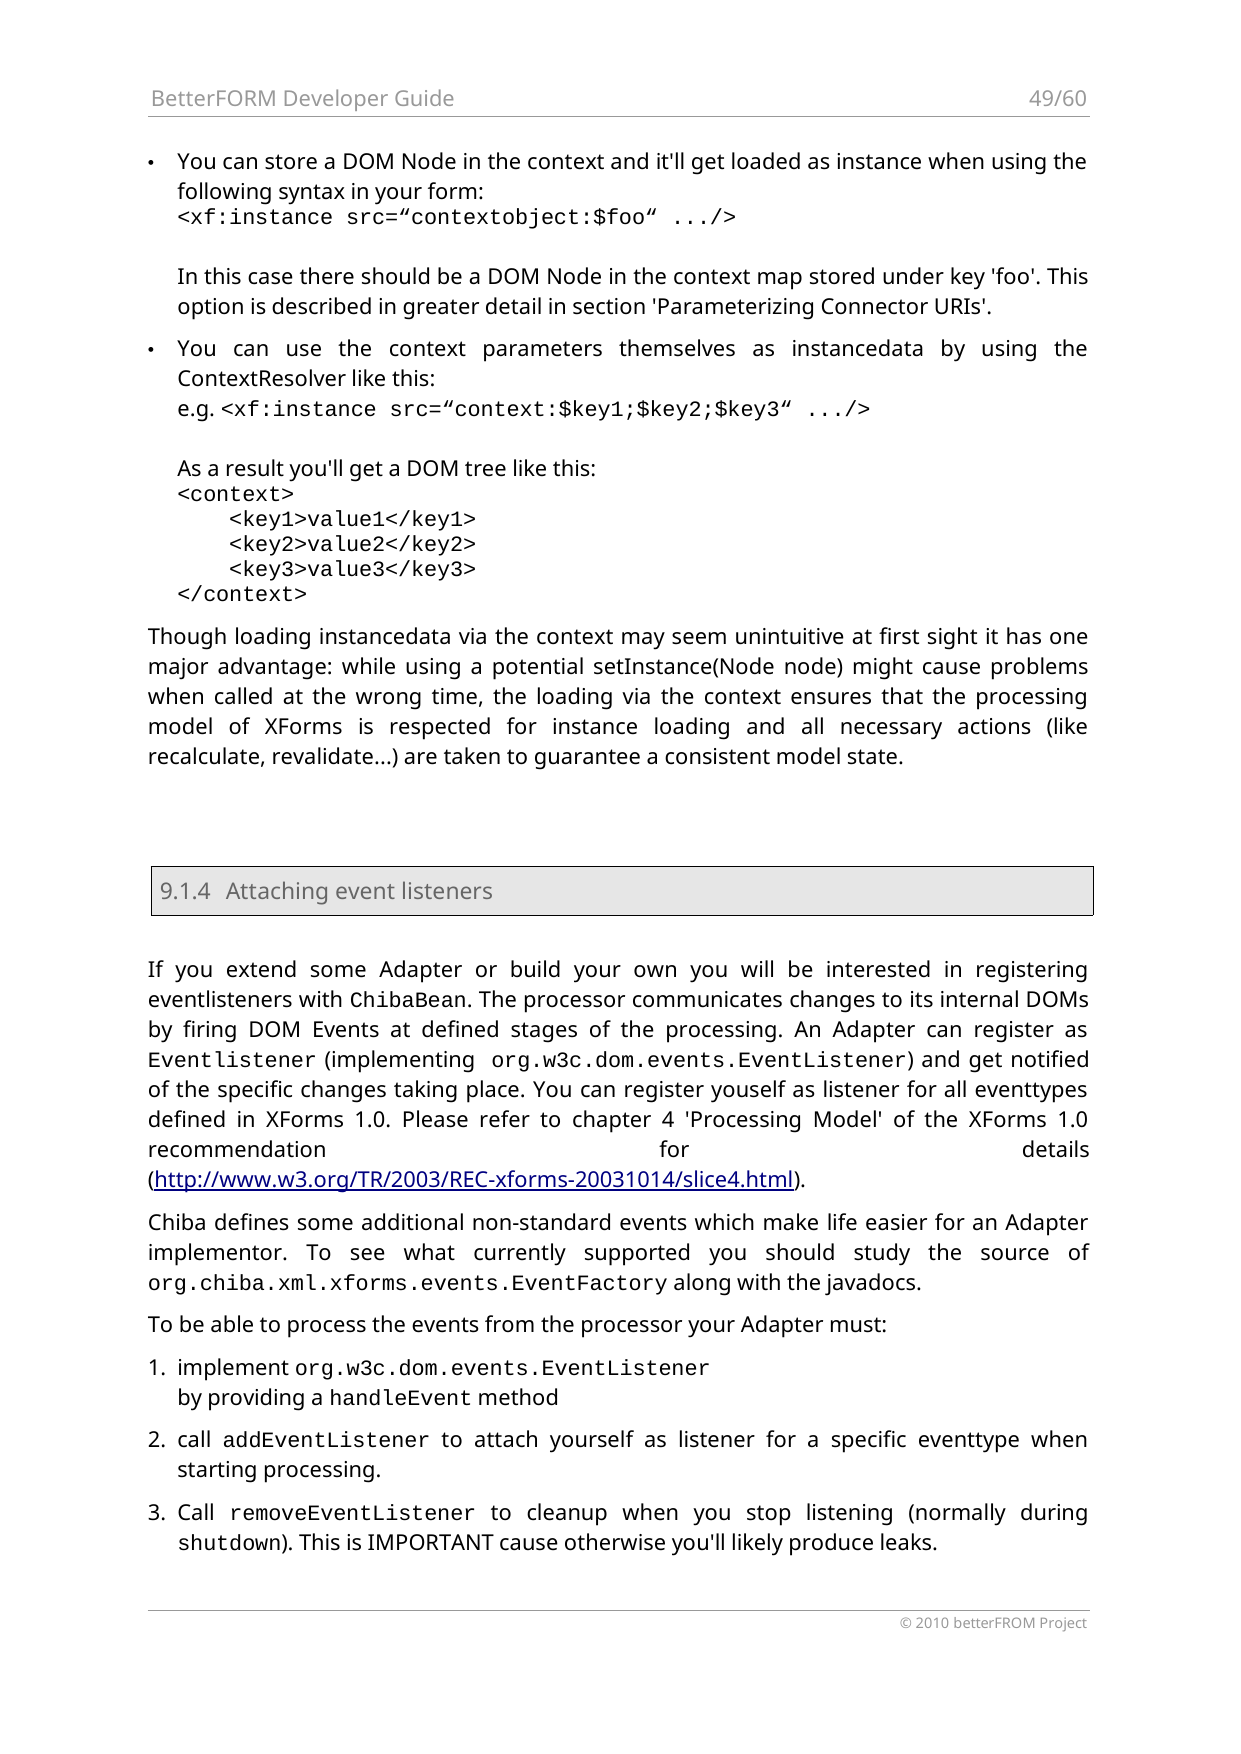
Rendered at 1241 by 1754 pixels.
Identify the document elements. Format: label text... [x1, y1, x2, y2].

text Chiba defines some additional non-standard events which make life easier for an Adapter implementor. To see what currently supported you should study the source of org.chiba.xml.xforms.events.EventFactory along with the javadocs. [148, 1207, 1090, 1297]
list Call removeEventListener to cleanup when you stop listening (normally during shutdown). This is IMPORTANT cause otherwise you'll likely produce leaks. [148, 1497, 1090, 1557]
list You can store a DOM Node in the context and it'll get loaded as instance when using the following syntax in your form: <xf:instance src=“contextobject:$foo“ .../> In this case there should be a DOM Node in the context map stored under key 'foo'. This option is described in greater detail in section 'Parameterizing Connector URIs'. [148, 146, 1090, 321]
text To be able to process the events from the processor your Adapter must: [148, 1309, 1090, 1339]
list You can use the context parameters themselves as instancedata by using the ContextResolver like this: e.g. <xf:instance src=“context:$key1;$key2;$key3“ .../> As a result you'll get a DOM tree like this: <context> <key1>value1</key1> <key2>value2</key2> <key3>value3</key3> </context> [148, 333, 1090, 608]
text If you extend some Adapter or build your own you will be interested in registering eventlisteners with ChibaBean. The processor communicates changes to its internal DOMs by firing DOM Events at defined stages of the processing. An Adapter can register as Eventlistener (implementing org.w3c.dom.events.EventListener) and get notified of the specific changes taking place. You can register youself as listener for all eventtypes defined in XForms 1.0. Please refer to chapter 4 'Processing Model' of the XForms 1.0 recommendation for details (http://www.w3.org/TR/2003/REC-xforms-20031014/slice4.html). [148, 954, 1090, 1194]
subtitle Attaching event listeners [152, 867, 1093, 915]
text Though loading instancedata via the context may seem unintuitive at first sight it has one major advantage: while using a potential setInstance(Node node) might cause problems when called at the wrong time, the loading via the context ensures that the processing model of XForms is respected for instance loading and all necessary actions (like recalculate, revalidate...) are taken to guarantee a consistent model state. [148, 621, 1090, 771]
list implement org.w3c.dom.events.EventListener by providing a handleEvent method [148, 1352, 1090, 1412]
list call addEventListener to attach yourself as listener for a specific eventtype when starting processing. [148, 1424, 1090, 1484]
